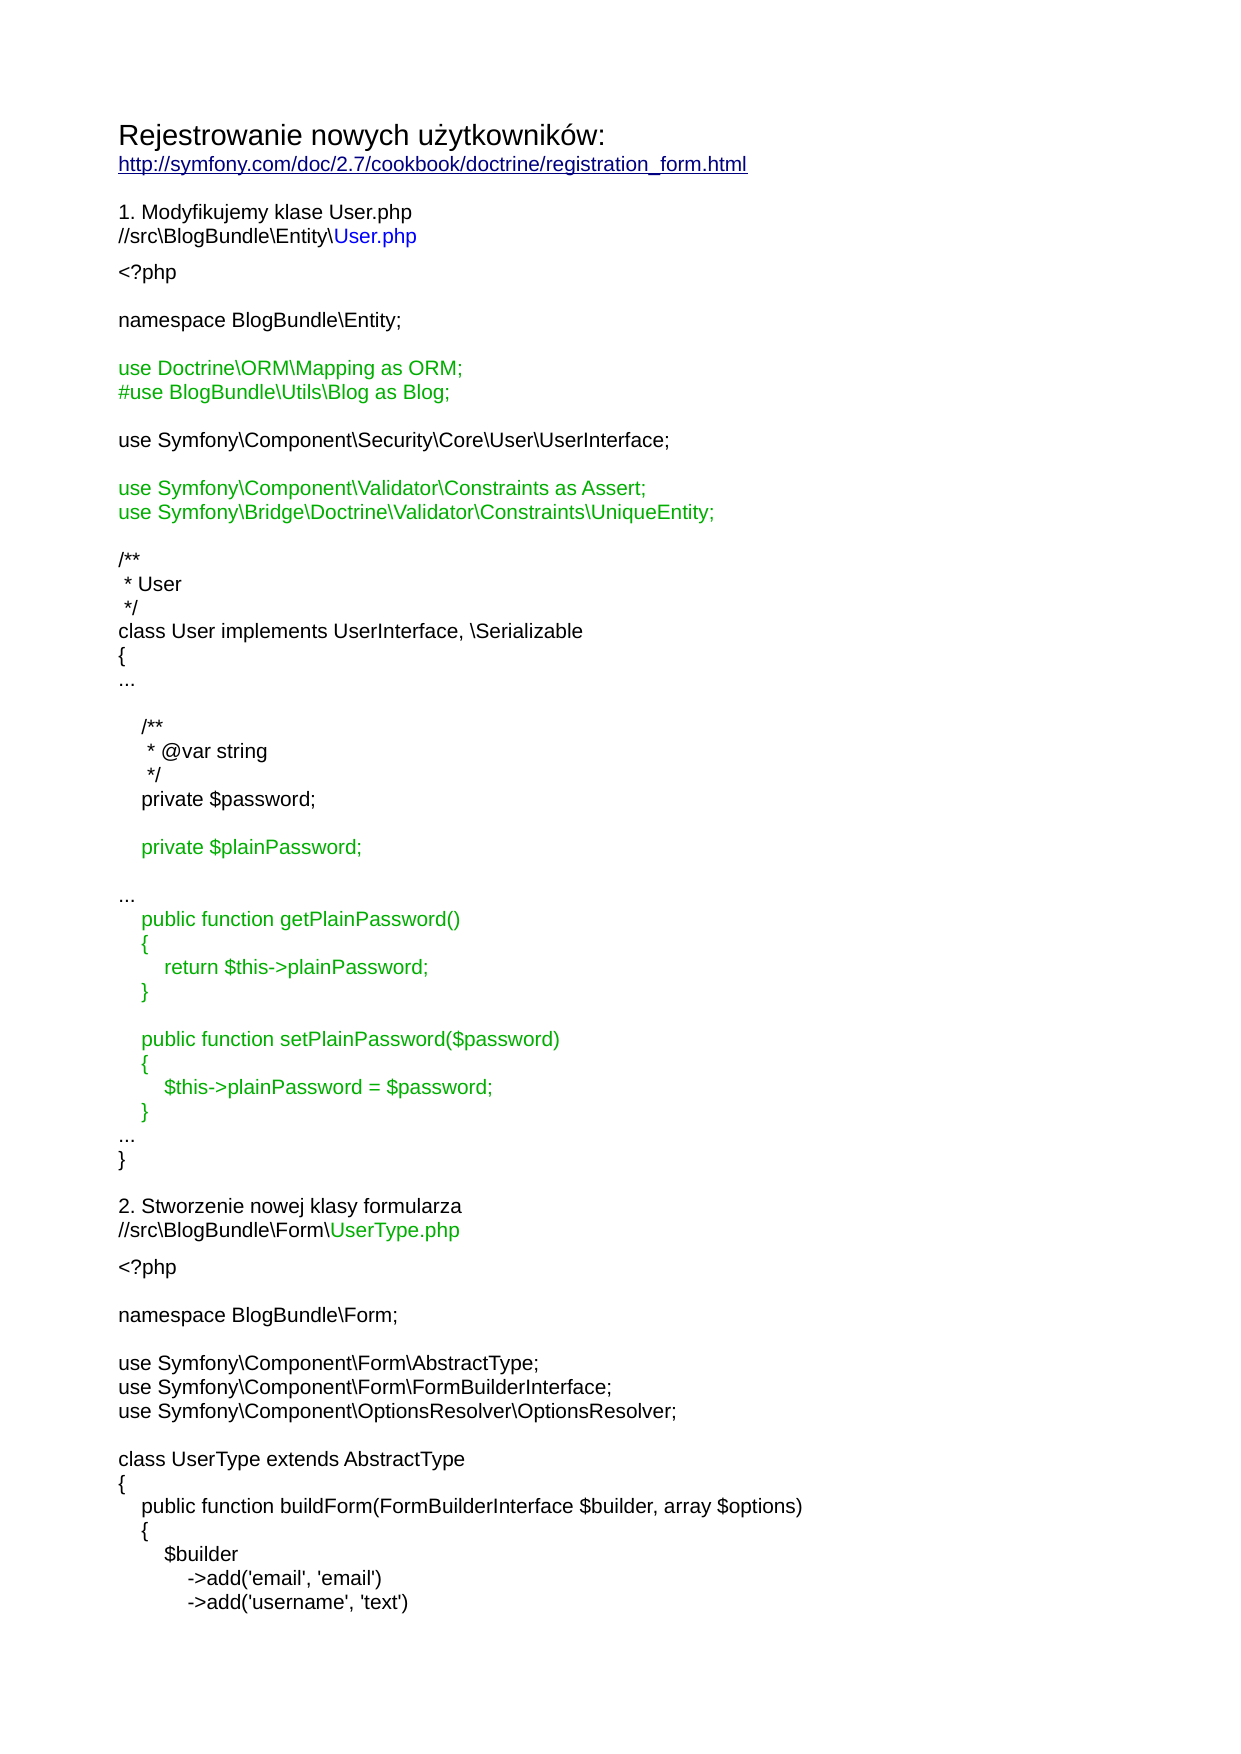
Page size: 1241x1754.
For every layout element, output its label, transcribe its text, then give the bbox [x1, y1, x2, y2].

text Rejestrowanie nowych użytkowników: [118, 118, 1122, 152]
text { [118, 643, 1122, 667]
text private $plainPassword; [118, 835, 1122, 859]
text 2. Stworzenie nowej klasy formularza [118, 1194, 1122, 1218]
text use Symfony\Component\Validator\Constraints as Assert; [118, 476, 1122, 499]
text <?php [118, 1255, 1122, 1279]
text //src\BlogBundle\Entity\User.php [118, 223, 1122, 247]
text public function getPlainPassword() [118, 907, 1122, 931]
text ... [118, 883, 1122, 907]
text return $this->plainPassword; [118, 955, 1122, 979]
text namespace BlogBundle\Entity; [118, 308, 1122, 332]
text } [118, 1146, 1122, 1170]
text { [118, 1470, 1122, 1494]
text public function buildForm(FormBuilderInterface $builder, array $options) [118, 1494, 1122, 1518]
text use Symfony\Component\Form\FormBuilderInterface; [118, 1374, 1122, 1398]
text public function setPlainPassword($password) [118, 1027, 1122, 1051]
text 1. Modyfikujemy klase User.php [118, 199, 1122, 223]
text namespace BlogBundle\Form; [118, 1303, 1122, 1327]
text <?php [118, 260, 1122, 284]
text ->add('email', 'email') [118, 1566, 1122, 1590]
text */ [118, 595, 1122, 619]
text use Doctrine\ORM\Mapping as ORM; [118, 356, 1122, 380]
text private $password; [118, 787, 1122, 811]
text #use BlogBundle\Utils\Blog as Blog; [118, 380, 1122, 404]
text { [118, 1051, 1122, 1074]
text class UserType extends AbstractType [118, 1446, 1122, 1470]
text ... [118, 667, 1122, 691]
text use Symfony\Component\OptionsResolver\OptionsResolver; [118, 1398, 1122, 1422]
text use Symfony\Bridge\Doctrine\Validator\Constraints\UniqueEntity; [118, 499, 1122, 523]
text use Symfony\Component\Security\Core\User\UserInterface; [118, 428, 1122, 452]
text /** [118, 547, 1122, 571]
text ... [118, 1122, 1122, 1146]
text { [118, 931, 1122, 955]
text $this->plainPassword = $password; [118, 1074, 1122, 1098]
text } [118, 1098, 1122, 1122]
text * User [118, 571, 1122, 595]
text use Symfony\Component\Form\AbstractType; [118, 1351, 1122, 1374]
text */ [118, 763, 1122, 787]
text http://symfony.com/doc/2.7/cookbook/doctrine/registration_form.html [118, 152, 1122, 176]
text ->add('username', 'text') [118, 1590, 1122, 1614]
text class User implements UserInterface, \Serializable [118, 619, 1122, 643]
text } [118, 979, 1122, 1003]
text $builder [118, 1542, 1122, 1566]
text //src\BlogBundle\Form\UserType.php [118, 1218, 1122, 1242]
text { [118, 1518, 1122, 1542]
text * @var string [118, 739, 1122, 763]
text /** [118, 715, 1122, 739]
